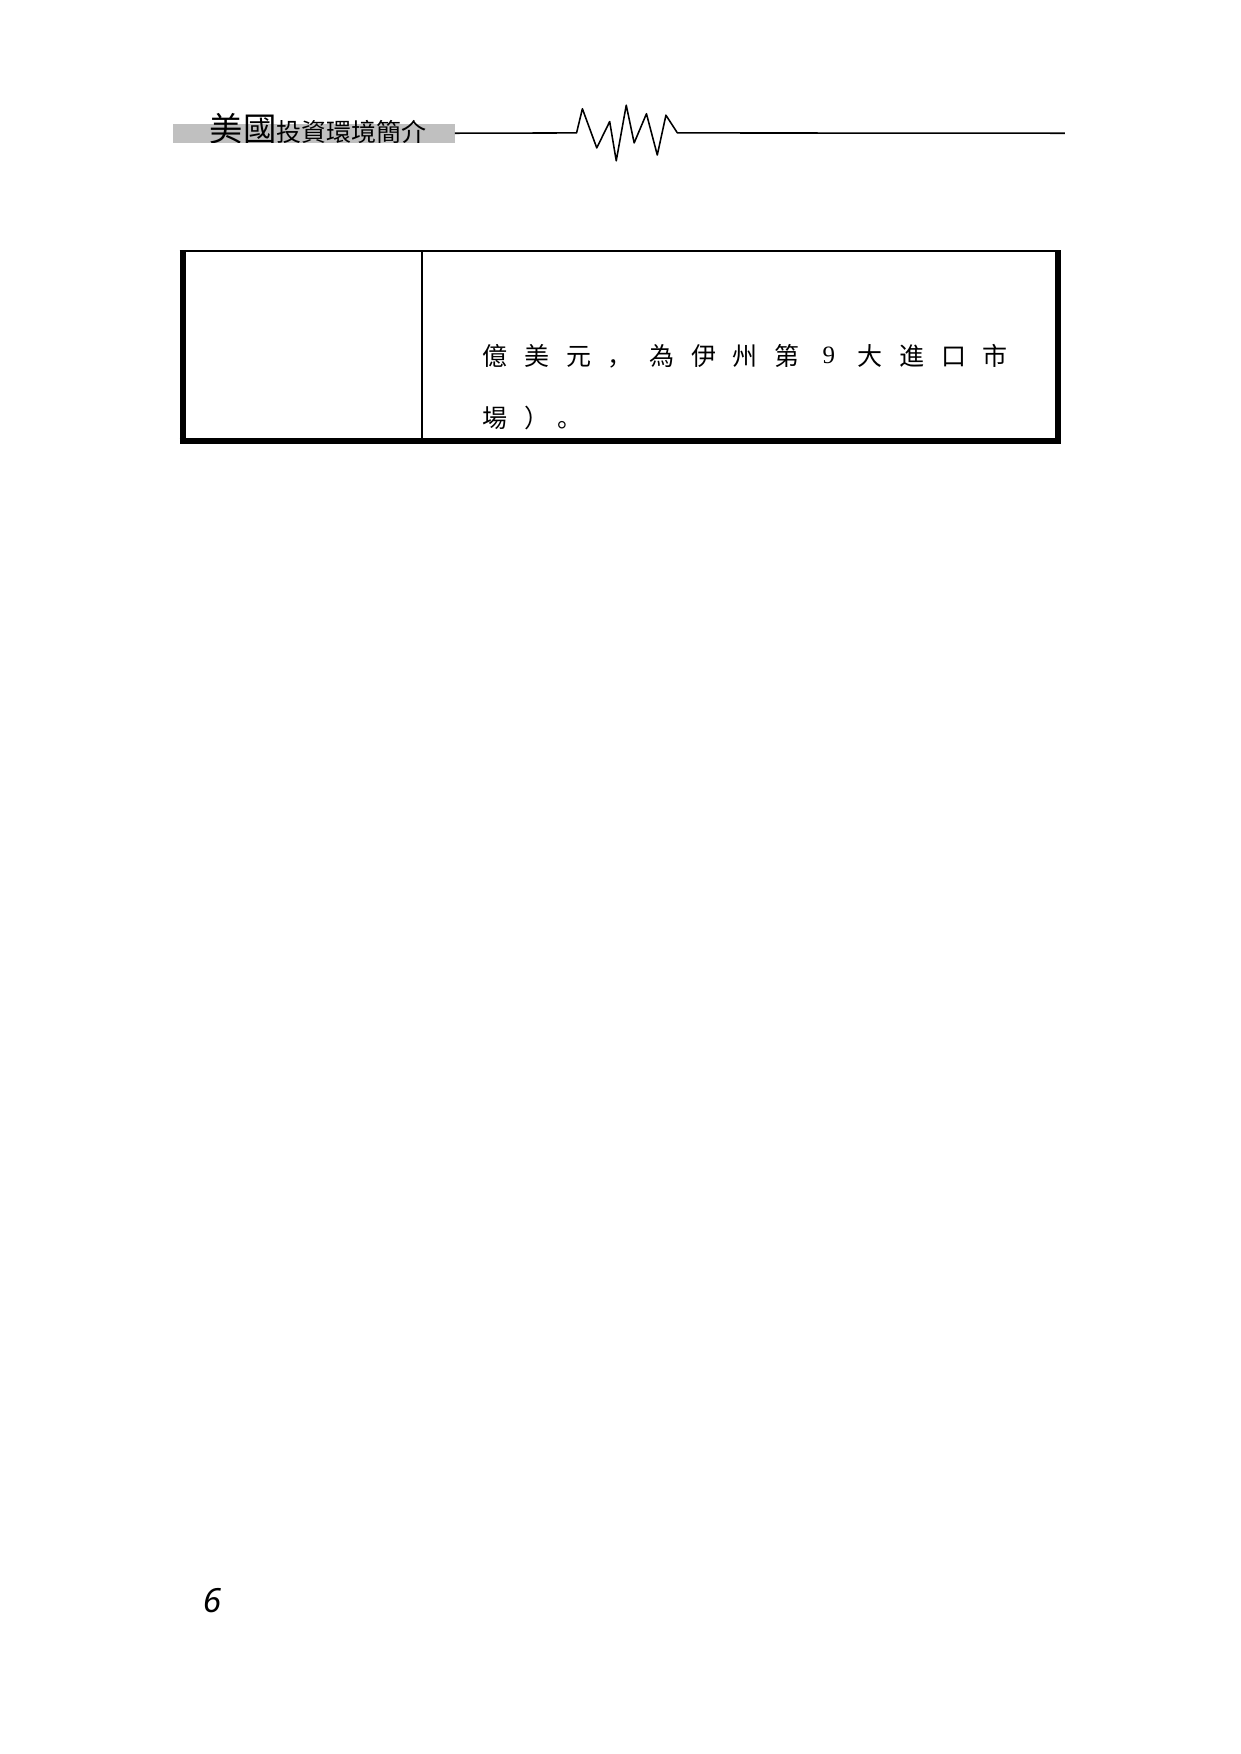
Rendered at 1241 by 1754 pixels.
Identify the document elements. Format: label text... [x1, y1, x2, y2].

table_cell [186, 252, 421, 438]
table_cell 億美元，為伊州第9大進口市場）。 [423, 252, 1055, 438]
